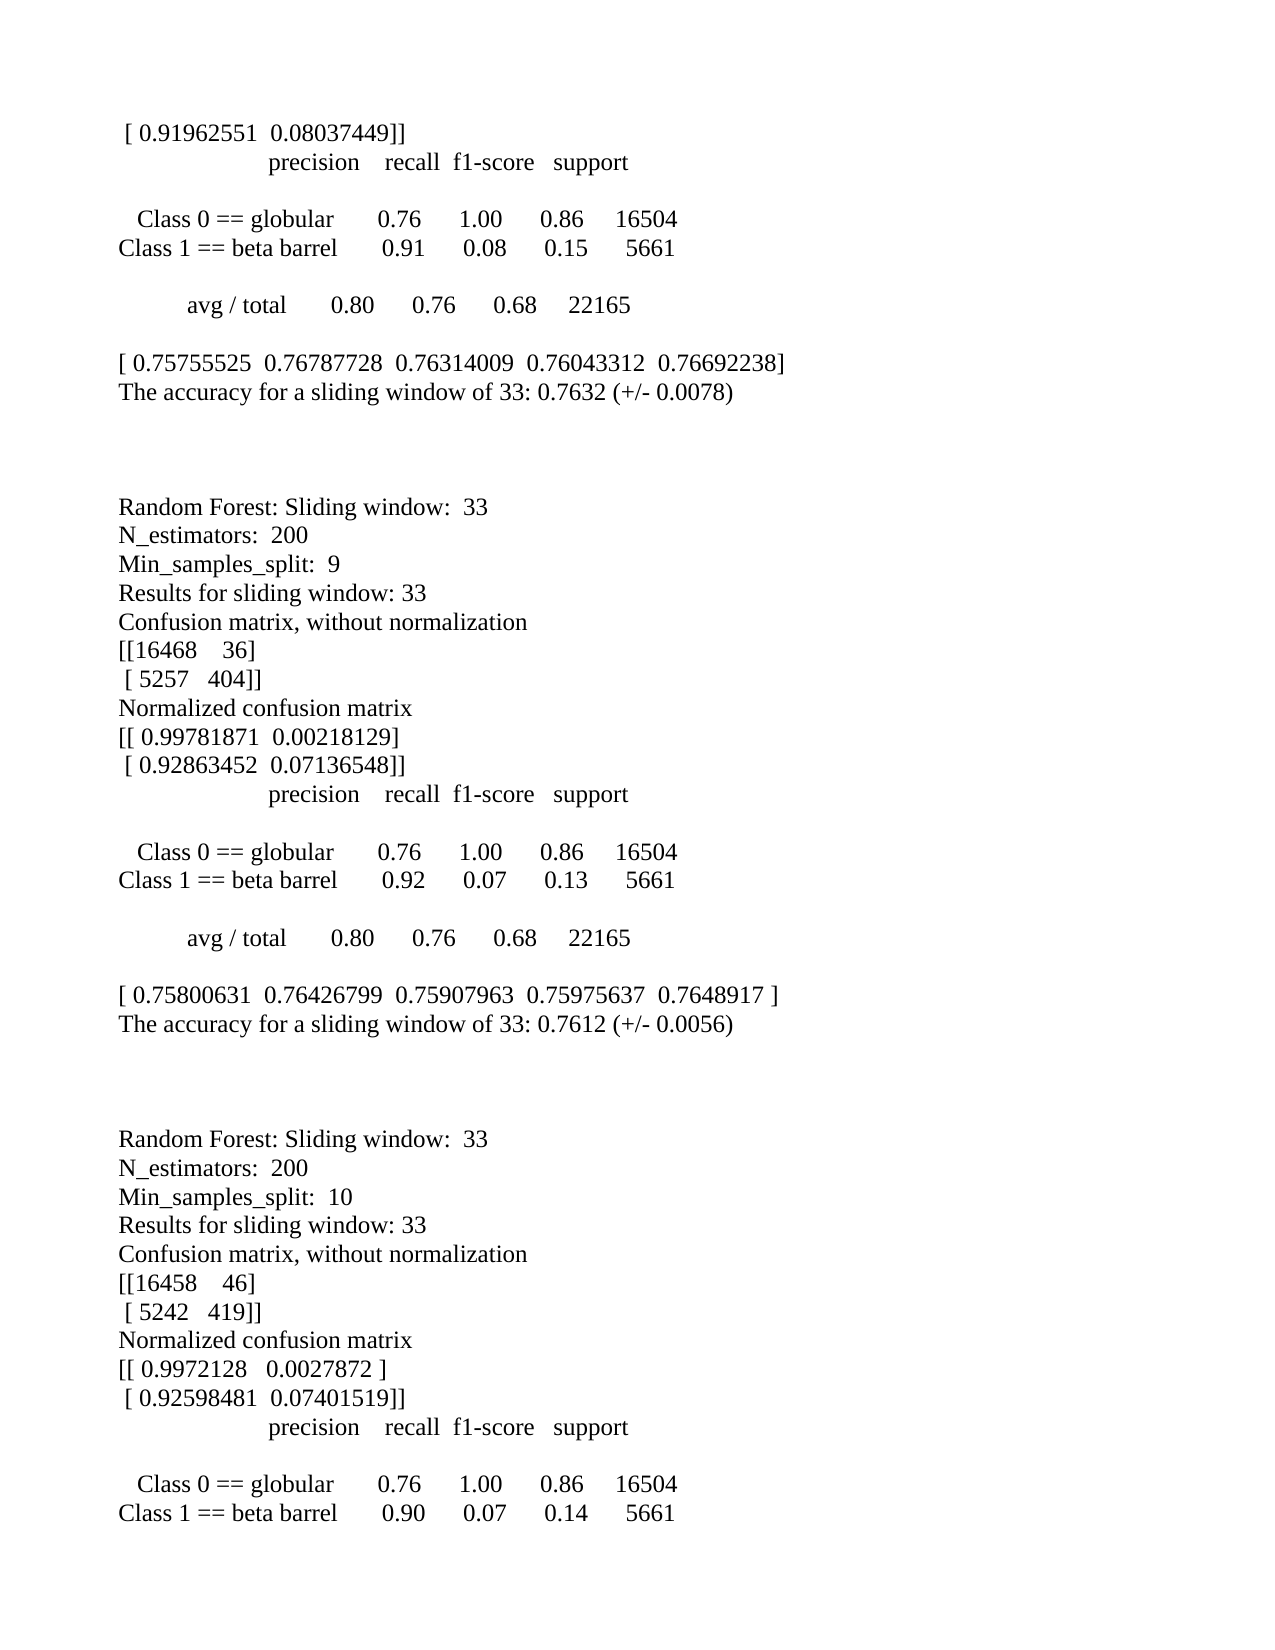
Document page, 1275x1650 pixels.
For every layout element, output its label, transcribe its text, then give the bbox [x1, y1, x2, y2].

text precision recall f1-score support [118, 1412, 1157, 1441]
text [ 0.75755525 0.76787728 0.76314009 0.76043312 0.76692238] [118, 348, 1157, 377]
text Confusion matrix, without normalization [118, 1239, 1157, 1268]
text Random Forest: Sliding window: 33 [118, 1124, 1157, 1153]
text avg / total 0.80 0.76 0.68 22165 [118, 923, 1157, 952]
text Random Forest: Sliding window: 33 [118, 492, 1157, 521]
text N_estimators: 200 [118, 1153, 1157, 1182]
text precision recall f1-score support [118, 147, 1157, 176]
text Confusion matrix, without normalization [118, 607, 1157, 636]
text The accuracy for a sliding window of 33: 0.7632 (+/- 0.0078) [118, 377, 1157, 406]
text Min_samples_split: 9 [118, 549, 1157, 578]
text Normalized confusion matrix [118, 693, 1157, 722]
text [ 0.91962551 0.08037449]] [118, 118, 1157, 147]
text [[ 0.99781871 0.00218129] [118, 722, 1157, 751]
text Min_samples_split: 10 [118, 1182, 1157, 1211]
text [ 5242 419]] [118, 1297, 1157, 1326]
text Class 0 == globular 0.76 1.00 0.86 16504 [118, 204, 1157, 233]
text avg / total 0.80 0.76 0.68 22165 [118, 291, 1157, 319]
text [ 0.92863452 0.07136548]] [118, 751, 1157, 779]
text Class 0 == globular 0.76 1.00 0.86 16504 [118, 837, 1157, 866]
text N_estimators: 200 [118, 521, 1157, 549]
text Class 1 == beta barrel 0.90 0.07 0.14 5661 [118, 1498, 1157, 1527]
text [[16468 36] [118, 636, 1157, 664]
text Results for sliding window: 33 [118, 1211, 1157, 1239]
text [ 0.75800631 0.76426799 0.75907963 0.75975637 0.7648917 ] [118, 981, 1157, 1009]
text The accuracy for a sliding window of 33: 0.7612 (+/- 0.0056) [118, 1009, 1157, 1038]
text [ 5257 404]] [118, 664, 1157, 693]
text Normalized confusion matrix [118, 1326, 1157, 1354]
text Class 1 == beta barrel 0.92 0.07 0.13 5661 [118, 866, 1157, 894]
text Class 1 == beta barrel 0.91 0.08 0.15 5661 [118, 233, 1157, 262]
text [[16458 46] [118, 1268, 1157, 1297]
text [[ 0.9972128 0.0027872 ] [118, 1354, 1157, 1383]
text Class 0 == globular 0.76 1.00 0.86 16504 [118, 1469, 1157, 1498]
text [ 0.92598481 0.07401519]] [118, 1383, 1157, 1412]
text precision recall f1-score support [118, 779, 1157, 808]
text Results for sliding window: 33 [118, 578, 1157, 607]
